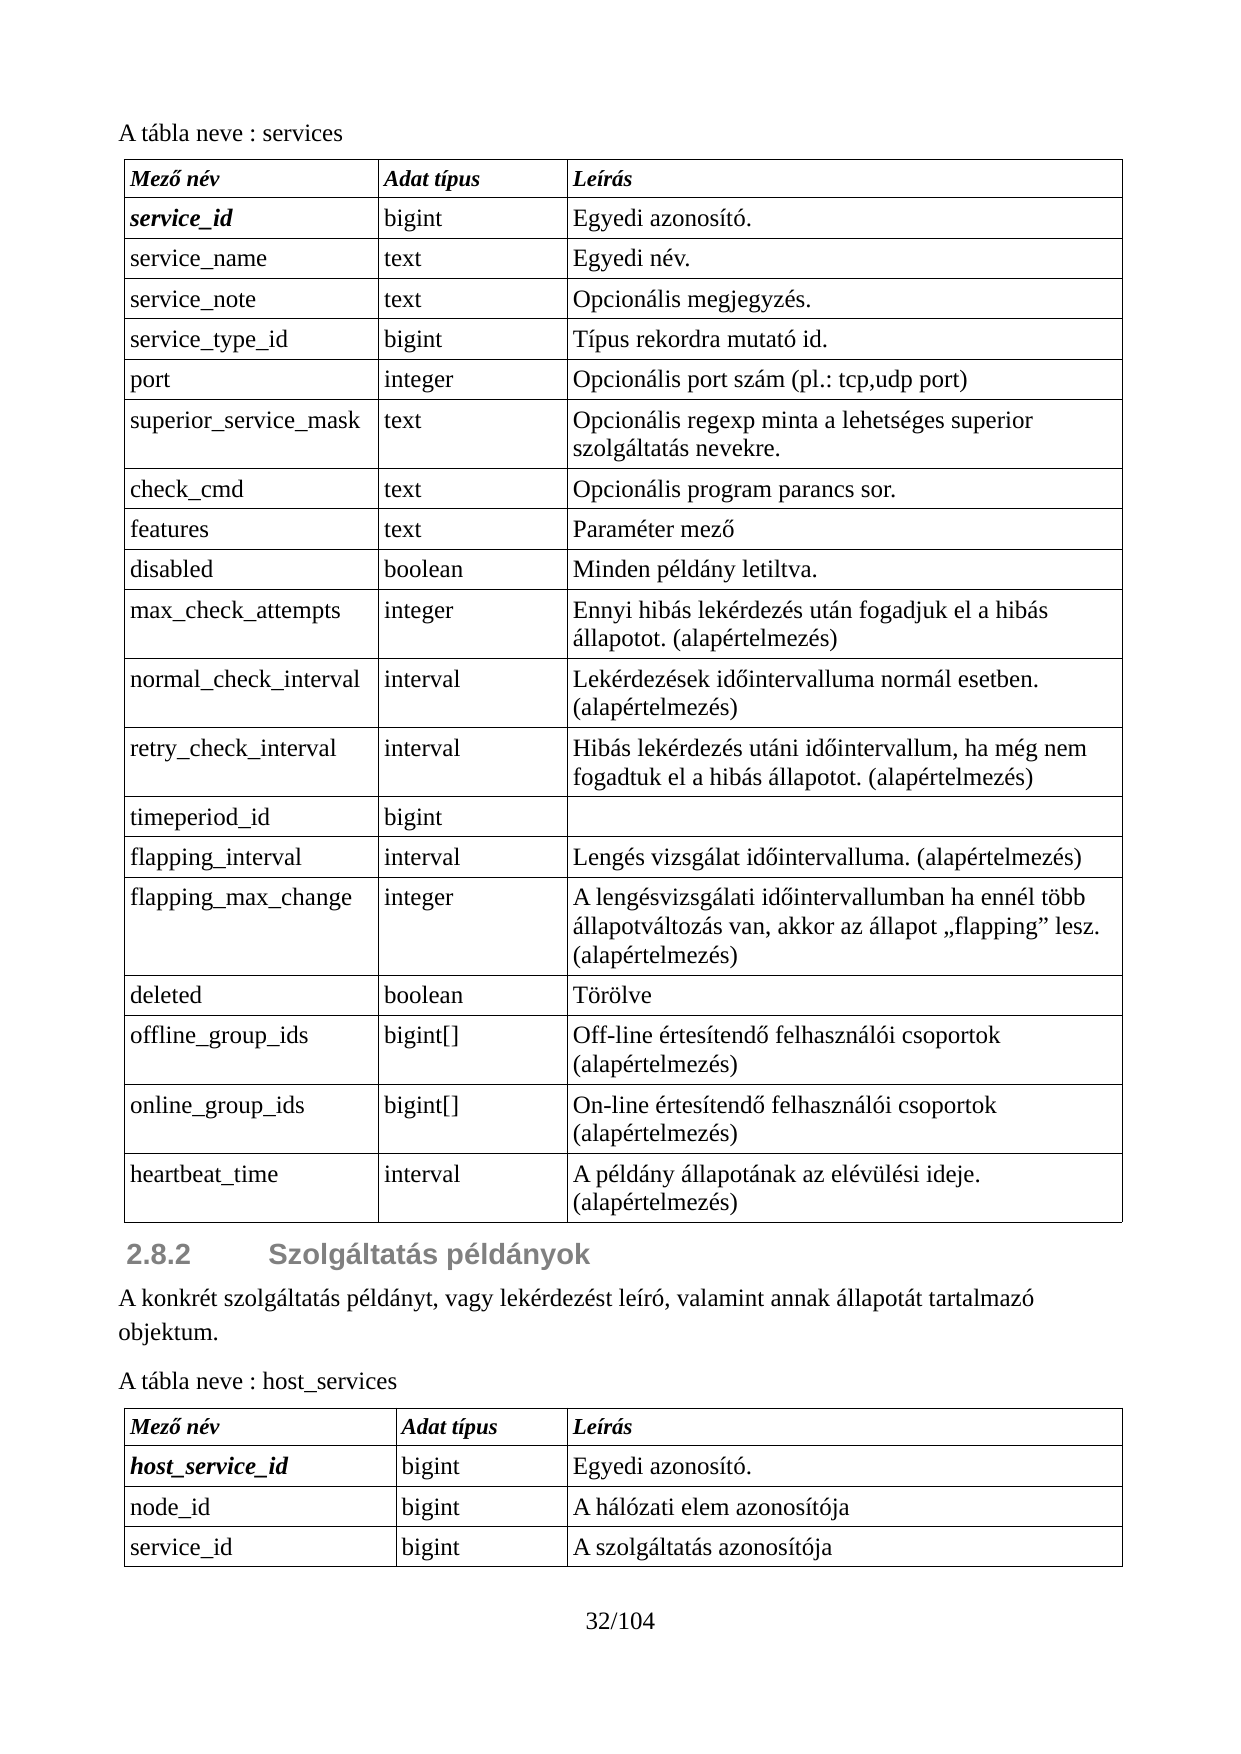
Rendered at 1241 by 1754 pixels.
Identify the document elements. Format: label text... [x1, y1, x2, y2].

table_cell online_group_ids [125, 1085, 378, 1153]
subtitle Szolgáltatás példányok [118, 1237, 1122, 1270]
table_cell heartbeat_time [125, 1154, 378, 1222]
table_cell host_service_id [125, 1446, 396, 1486]
table_cell A hálózati elem azonosítója [568, 1487, 1122, 1526]
text A tábla neve : host_services [118, 1366, 1122, 1395]
table_cell Egyedi azonosító. [568, 1446, 1122, 1486]
table_cell check_cmd [125, 469, 378, 508]
table_header Adat típus [397, 1409, 567, 1445]
table_cell Lengés vizsgálat időintervalluma. (alapértelmezés) [568, 837, 1122, 877]
table_cell disabled [125, 550, 378, 589]
text A konkrét szolgáltatás példányt, vagy lekérdezést leíró, valamint annak állapotát tartalmazó objektum. [118, 1283, 1122, 1346]
table_cell service_id [125, 198, 378, 238]
table_cell text [379, 469, 567, 508]
table_cell bigint [397, 1487, 567, 1526]
table_cell On-line értesítendő felhasználói csoportok (alapértelmezés) [568, 1085, 1122, 1153]
table_cell Ennyi hibás lekérdezés után fogadjuk el a hibás állapotot. (alapértelmezés) [568, 590, 1122, 658]
table_cell Opcionális program parancs sor. [568, 469, 1122, 508]
text A tábla neve : services [118, 118, 1122, 147]
table_cell text [379, 509, 567, 548]
table_cell text [379, 279, 567, 318]
table_cell interval [379, 1154, 567, 1222]
table_cell A szolgáltatás azonosítója [568, 1527, 1122, 1566]
table_cell boolean [379, 976, 567, 1015]
table_cell [568, 797, 1122, 836]
table_cell bigint [379, 319, 567, 358]
table_cell timeperiod_id [125, 797, 378, 836]
table_cell integer [379, 878, 567, 974]
table_cell interval [379, 837, 567, 877]
table_cell deleted [125, 976, 378, 1015]
table_cell Minden példány letiltva. [568, 550, 1122, 589]
table_header Adat típus [379, 160, 567, 197]
table_cell boolean [379, 550, 567, 589]
table_header Leírás [568, 160, 1122, 197]
table_cell service_id [125, 1527, 396, 1566]
table_cell bigint[] [379, 1085, 567, 1153]
table_cell node_id [125, 1487, 396, 1526]
table_cell service_name [125, 239, 378, 278]
table_cell Lekérdezések időintervalluma normál esetben. (alapértelmezés) [568, 659, 1122, 727]
table_cell bigint [397, 1446, 567, 1486]
table_cell bigint [379, 797, 567, 836]
table_cell offline_group_ids [125, 1016, 378, 1084]
table_cell Paraméter mező [568, 509, 1122, 548]
table_header Mező név [125, 160, 378, 197]
table_cell max_check_attempts [125, 590, 378, 658]
table_cell service_type_id [125, 319, 378, 358]
table_cell port [125, 360, 378, 399]
table_cell normal_check_interval [125, 659, 378, 727]
table_cell Egyedi azonosító. [568, 198, 1122, 238]
table_cell interval [379, 728, 567, 796]
table_cell Hibás lekérdezés utáni időintervallum, ha még nem fogadtuk el a hibás állapotot. (alapértelmezés) [568, 728, 1122, 796]
table_cell text [379, 400, 567, 468]
table_cell flapping_max_change [125, 878, 378, 974]
table_cell service_note [125, 279, 378, 318]
table_cell Opcionális megjegyzés. [568, 279, 1122, 318]
table_cell integer [379, 360, 567, 399]
table_cell features [125, 509, 378, 548]
table_cell Törölve [568, 976, 1122, 1015]
table_cell flapping_interval [125, 837, 378, 877]
table_cell bigint [379, 198, 567, 238]
table_cell bigint [397, 1527, 567, 1566]
table_header Leírás [568, 1409, 1122, 1445]
table_header Mező név [125, 1409, 396, 1445]
table_cell interval [379, 659, 567, 727]
table_cell Opcionális regexp minta a lehetséges superior szolgáltatás nevekre. [568, 400, 1122, 468]
table_cell integer [379, 590, 567, 658]
table_cell bigint[] [379, 1016, 567, 1084]
table_cell A példány állapotának az elévülési ideje. (alapértelmezés) [568, 1154, 1122, 1222]
table_cell Típus rekordra mutató id. [568, 319, 1122, 358]
table_cell retry_check_interval [125, 728, 378, 796]
table_cell Opcionális port szám (pl.: tcp,udp port) [568, 360, 1122, 399]
table_cell superior_service_mask [125, 400, 378, 468]
table_cell Off-line értesítendő felhasználói csoportok (alapértelmezés) [568, 1016, 1122, 1084]
table_cell Egyedi név. [568, 239, 1122, 278]
table_cell text [379, 239, 567, 278]
table_cell A lengésvizsgálati időintervallumban ha ennél több állapotváltozás van, akkor az állapot „flapping” lesz. (alapértelmezés) [568, 878, 1122, 974]
